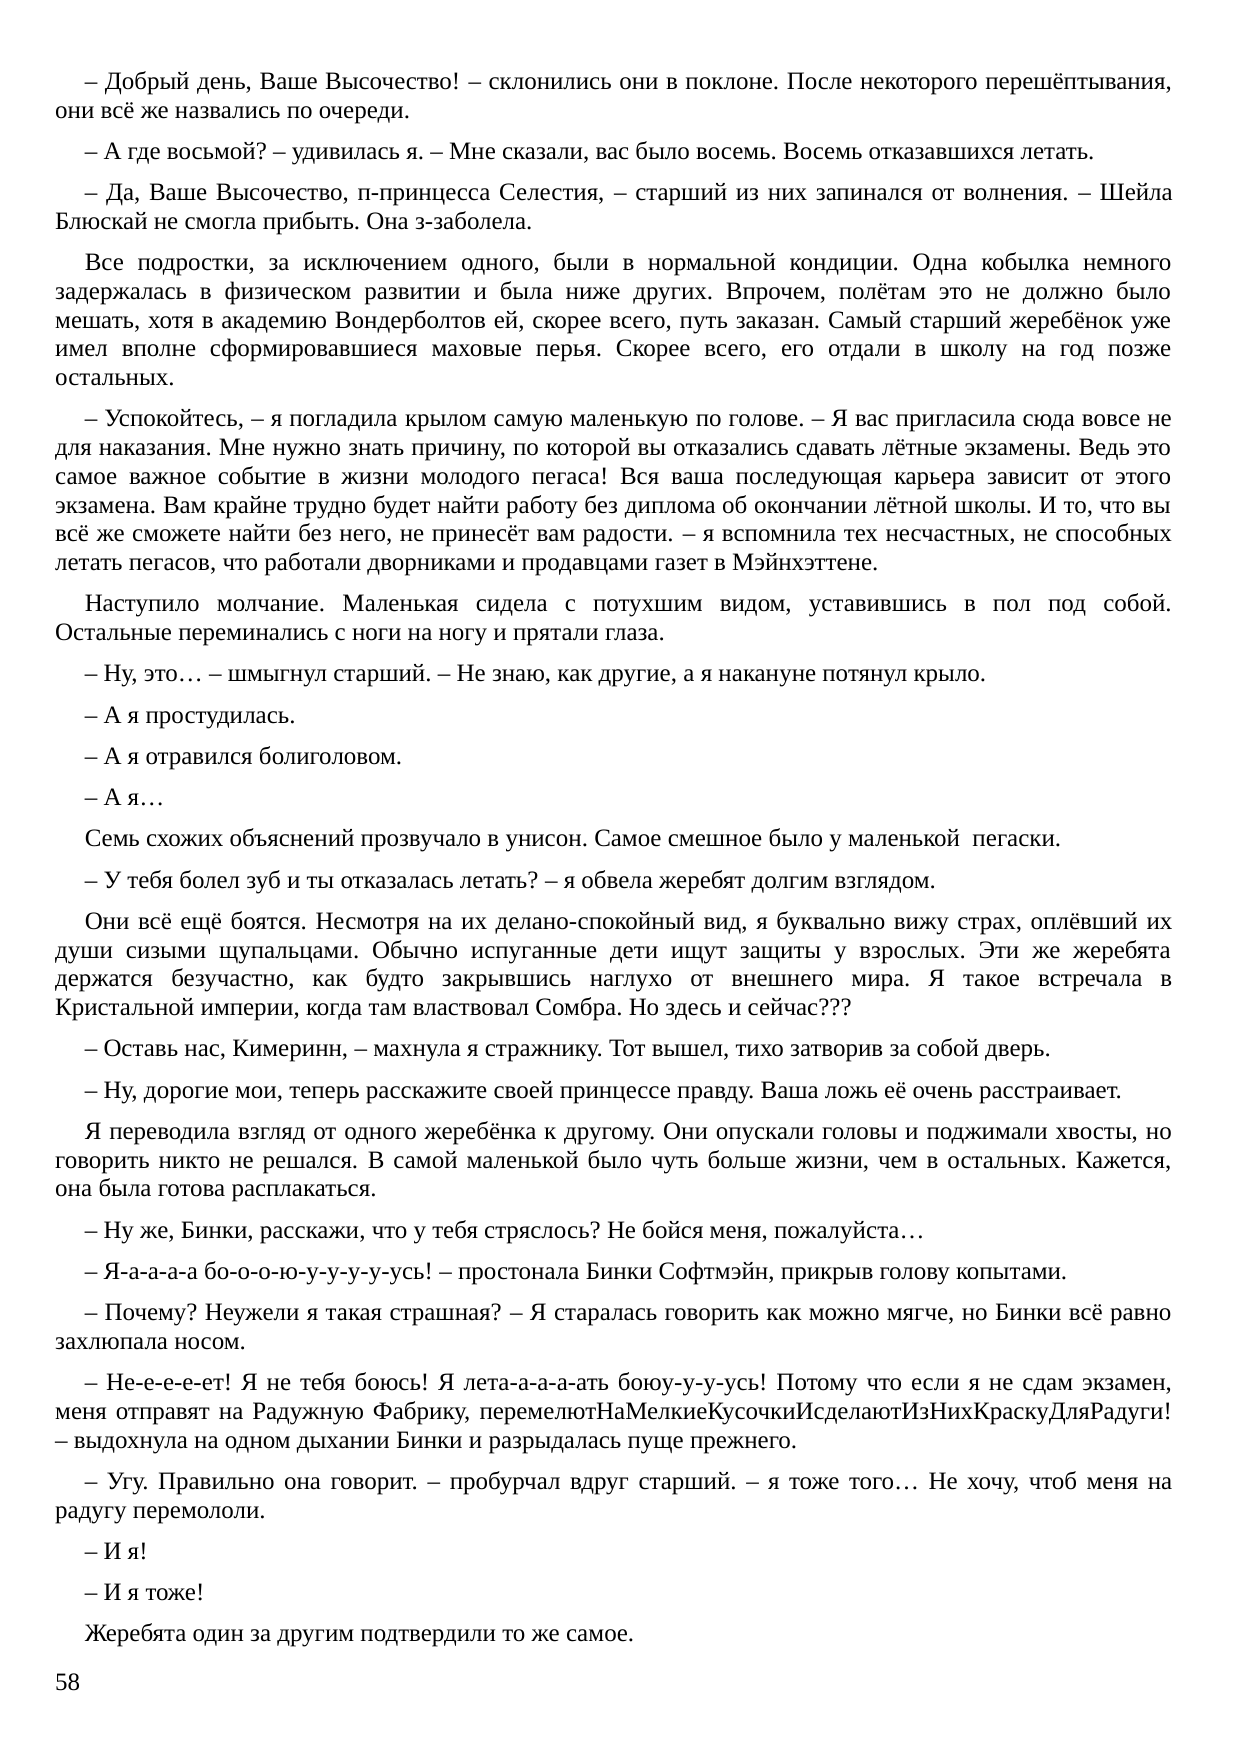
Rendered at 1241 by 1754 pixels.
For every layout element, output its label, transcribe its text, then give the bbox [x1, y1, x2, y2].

text – Добрый день, Ваше Высочество! – склонились они в поклоне. После некоторого перешёптывания, они всё же назвались по очереди. [55, 66, 1173, 123]
text – А я простудилась. [55, 700, 1173, 728]
text – И я! [55, 1536, 1173, 1565]
text Жеребята один за другим подтвердили то же самое. [55, 1618, 1173, 1647]
text – Почему? Неужели я такая страшная? – Я старалась говорить как можно мягче, но Бинки всё равно захлюпала носом. [55, 1297, 1173, 1355]
text – А где восьмой? – удивилась я. – Мне сказали, вас было восемь. Восемь отказавшихся летать. [55, 136, 1173, 165]
text – Ну, это… – шмыгнул старший. – Не знаю, как другие, а я накануне потянул крыло. [55, 658, 1173, 687]
text – И я тоже! [55, 1577, 1173, 1606]
text – Не-е-е-е-ет! Я не тебя боюсь! Я лета-а-а-а-ать боюу-у-у-усь! Потому что если я не сдам экзамен, меня отправят на Радужную Фабрику, перемелютНаМелкиеКусочкиИсделаютИзНихКраскуДляРадуги! – выдохнула на одном дыхании Бинки и разрыдалась пуще прежнего. [55, 1367, 1173, 1453]
text Семь схожих объяснений прозвучало в унисон. Самое смешное было у маленькой пегаски. [55, 823, 1173, 852]
text – У тебя болел зуб и ты отказалась летать? – я обвела жеребят долгим взглядом. [55, 865, 1173, 893]
text – Оставь нас, Кимеринн, – махнула я стражнику. Тот вышел, тихо затворив за собой дверь. [55, 1033, 1173, 1062]
text – Успокойтесь, – я погладила крылом самую маленькую по голове. – Я вас пригласила сюда вовсе не для наказания. Мне нужно знать причину, по которой вы отказались сдавать лётные экзамены. Ведь это самое важное событие в жизни молодого пегаса! Вся ваша последующая карьера зависит от этого экзамена. Вам крайне трудно будет найти работу без диплома об окончании лётной школы. И то, что вы всё же сможете найти без него, не принесёт вам радости. – я вспомнила тех несчастных, не способных летать пегасов, что работали дворниками и продавцами газет в Мэйнхэттене. [55, 403, 1173, 576]
text Все подростки, за исключением одного, были в нормальной кондиции. Одна кобылка немного задержалась в физическом развитии и была ниже других. Впрочем, полётам это не должно было мешать, хотя в академию Вондерболтов ей, скорее всего, путь заказан. Самый старший жеребёнок уже имел вполне сформировавшиеся маховые перья. Скорее всего, его отдали в школу на год позже остальных. [55, 247, 1173, 391]
text – Да, Ваше Высочество, п-принцесса Селестия, – старший из них запинался от волнения. – Шейла Блюскай не смогла прибыть. Она з-заболела. [55, 177, 1173, 235]
text – А я… [55, 782, 1173, 811]
text Я переводила взгляд от одного жеребёнка к другому. Они опускали головы и поджимали хвосты, но говорить никто не решался. В самой маленькой было чуть больше жизни, чем в остальных. Кажется, она была готова расплакаться. [55, 1116, 1173, 1202]
text – Угу. Правильно она говорит. – пробурчал вдруг старший. – я тоже того… Не хочу, чтоб меня на радугу перемололи. [55, 1466, 1173, 1523]
text Наступило молчание. Маленькая сидела с потухшим видом, уставившись в пол под собой. Остальные переминались с ноги на ногу и прятали глаза. [55, 588, 1173, 646]
text Они всё ещё боятся. Несмотря на их делано-спокойный вид, я буквально вижу страх, оплёвший их души сизыми щупальцами. Обычно испуганные дети ищут защиты у взрослых. Эти же жеребята держатся безучастно, как будто закрывшись наглухо от внешнего мира. Я такое встречала в Кристальной империи, когда там властвовал Сомбра. Но здесь и сейчас??? [55, 906, 1173, 1021]
text – Ну, дорогие мои, теперь расскажите своей принцессе правду. Ваша ложь её очень расстраивает. [55, 1075, 1173, 1103]
text – Ну же, Бинки, расскажи, что у тебя стряслось? Не бойся меня, пожалуйста… [55, 1215, 1173, 1243]
text – Я-а-а-а-а бо-о-о-ю-у-у-у-у-усь! – простонала Бинки Софтмэйн, прикрыв голову копытами. [55, 1256, 1173, 1285]
text – А я отравился болиголовом. [55, 741, 1173, 770]
